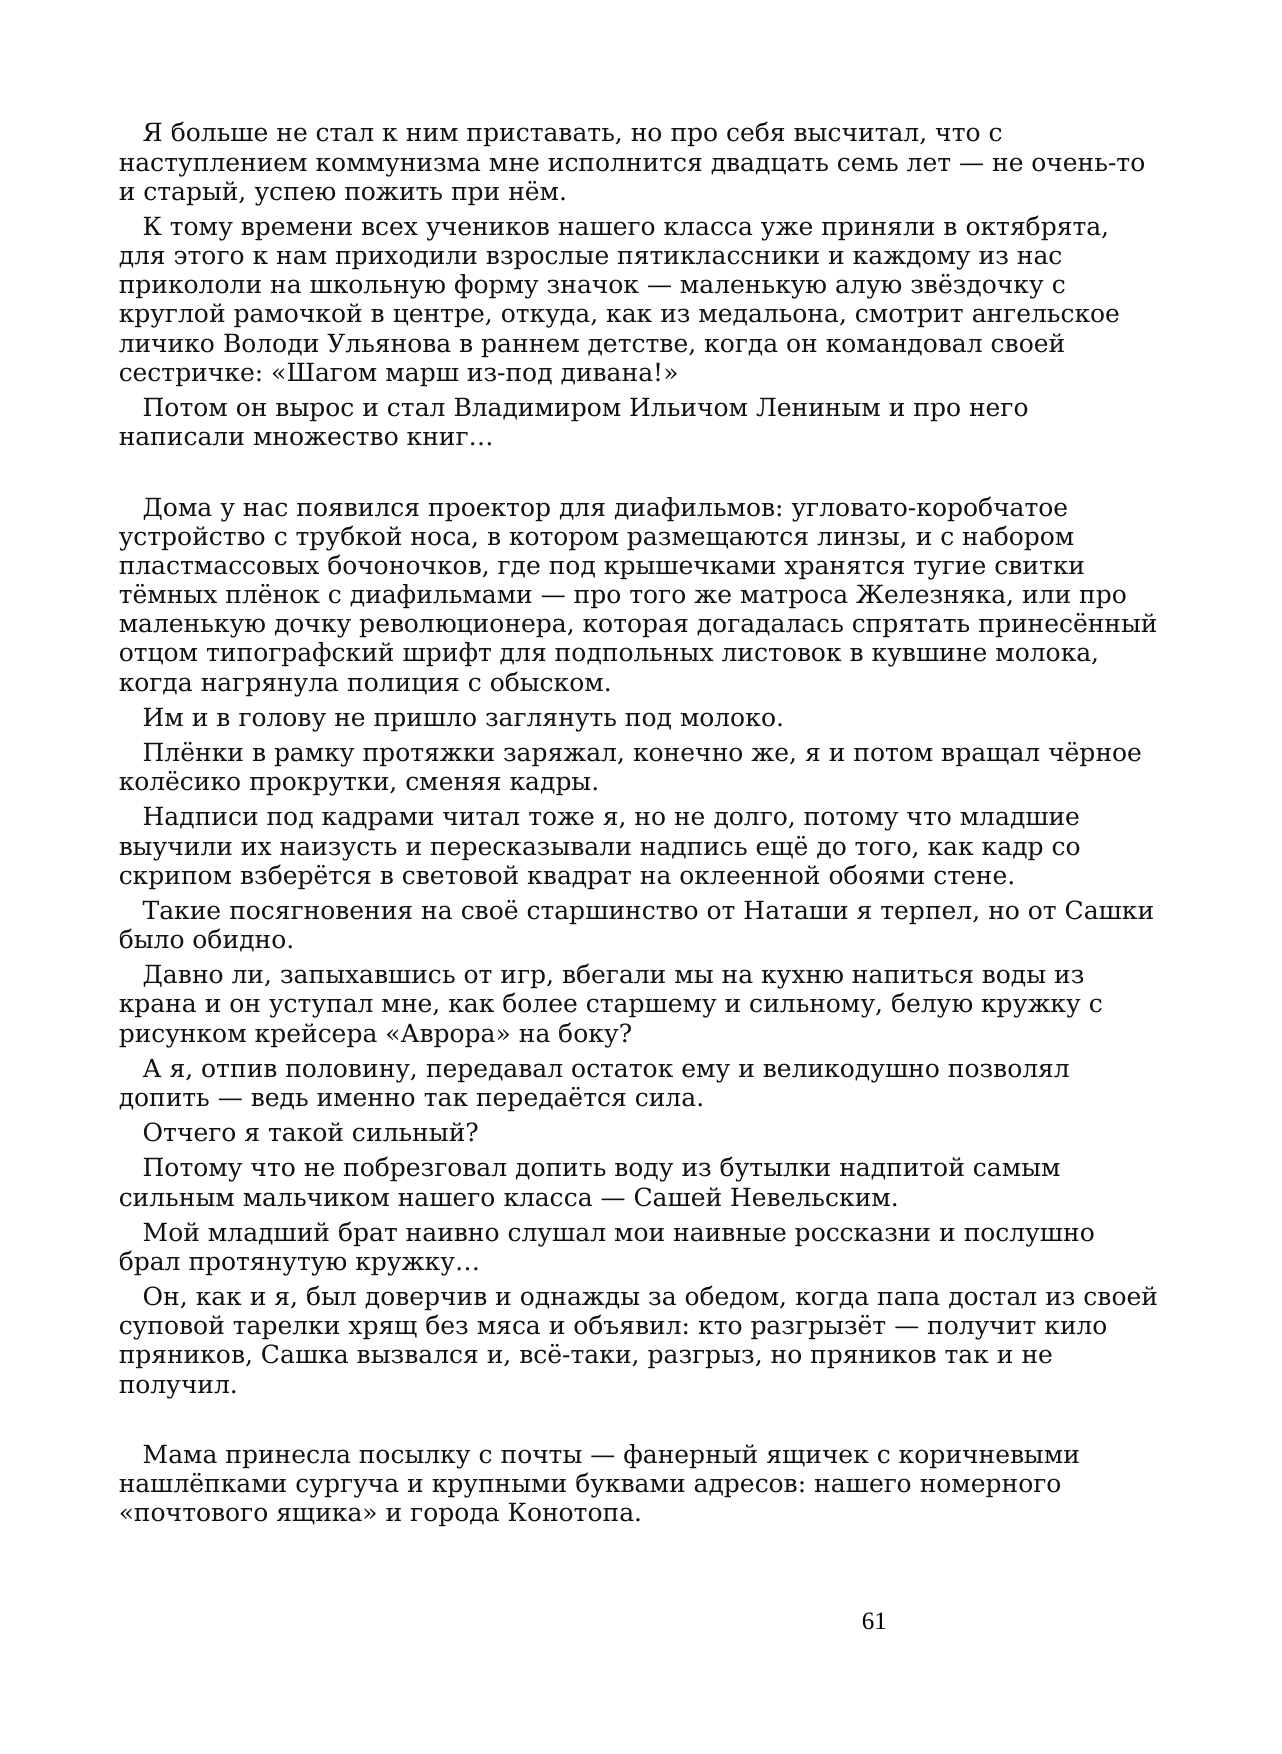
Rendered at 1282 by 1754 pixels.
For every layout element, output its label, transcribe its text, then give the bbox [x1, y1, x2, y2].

text Плёнки в рамку протяжки заряжал, конечно же, я и потом вращал чёрное колёсико прокрутки, сменяя кадры. [118, 738, 1162, 796]
text Он, как и я, был доверчив и однажды за обедом, когда папа достал из своей суповой тарелки хрящ без мяса и объявил: кто разгрызёт — получит кило пряников, Сашка вызвался и, всё-таки, разгрыз, но пряников так и не получил. [118, 1282, 1162, 1399]
text Давно ли, запыхавшись от игр, вбегали мы на кухню напиться воды из крана и он уступал мне, как более старшему и сильному, белую кружку с рисунком крейсера «Аврора» на боку? [118, 960, 1162, 1048]
text А я, отпив половину, передавал остаток ему и великодушно позволял допить — ведь именно так передаётся сила. [118, 1054, 1162, 1112]
text Потому что не побрезговал допить воду из бутылки надпитой самым сильным мальчиком нашего класса — Сашей Невельским. [118, 1153, 1162, 1212]
text Отчего я такой сильный? [118, 1118, 1162, 1147]
text Дома у нас появился проектор для диафильмов: угловато-коробчатое устройство с трубкой носа, в котором размещаются линзы, и с набором пластмассовых бочоночков, где под крышечками хранятся тугие свитки тёмных плёнок с диафильмами — про того же матроса Железняка, или про маленькую дочку революционера, которая догадалась спрятать принесённый отцом типографский шрифт для подпольных листовок в кувшине молока, когда нагрянула полиция с обыском. [118, 493, 1162, 697]
text Потом он вырос и стал Владимиром Ильичом Лениным и про него написали множество книг… [118, 393, 1162, 451]
text Мой младший брат наивно слушал мои наивные россказни и послушно брал протянутую кружку… [118, 1218, 1162, 1276]
text Мама принесла посылку с почты — фанерный ящичек с коричневыми нашлёпками сургуча и крупными буквами адресов: нашего номерного «почтового ящика» и города Конотопа. [118, 1440, 1162, 1528]
text Им и в голову не пришло заглянуть под молоко. [118, 703, 1162, 732]
text К тому времени всех учеников нашего класса уже приняли в октябрята, для этого к нам приходили взрослые пятиклассники и каждому из нас прикололи на школьную форму значок — маленькую алую звёздочку с круглой рамочкой в центре, откуда, как из медальона, смотрит ангельское личико Володи Ульянова в раннем детстве, когда он командовал своей сестричке: «Шагом марш из-под дивана!» [118, 212, 1162, 387]
text Такие посягновения на своё старшинство от Наташи я терпел, но от Сашки было обидно. [118, 896, 1162, 954]
text Я больше не стал к ним приставать, но про себя высчитал, что с наступлением коммунизма мне исполнится двадцать семь лет — не очень-то и старый, успею пожить при нём. [118, 118, 1162, 206]
text Надписи под кадрами читал тоже я, но не долго, потому что младшие выучили их наизусть и пересказывали надпись ещё до того, как кадр со скрипом взберётся в световой квадрат на оклеенной обоями стене. [118, 802, 1162, 890]
